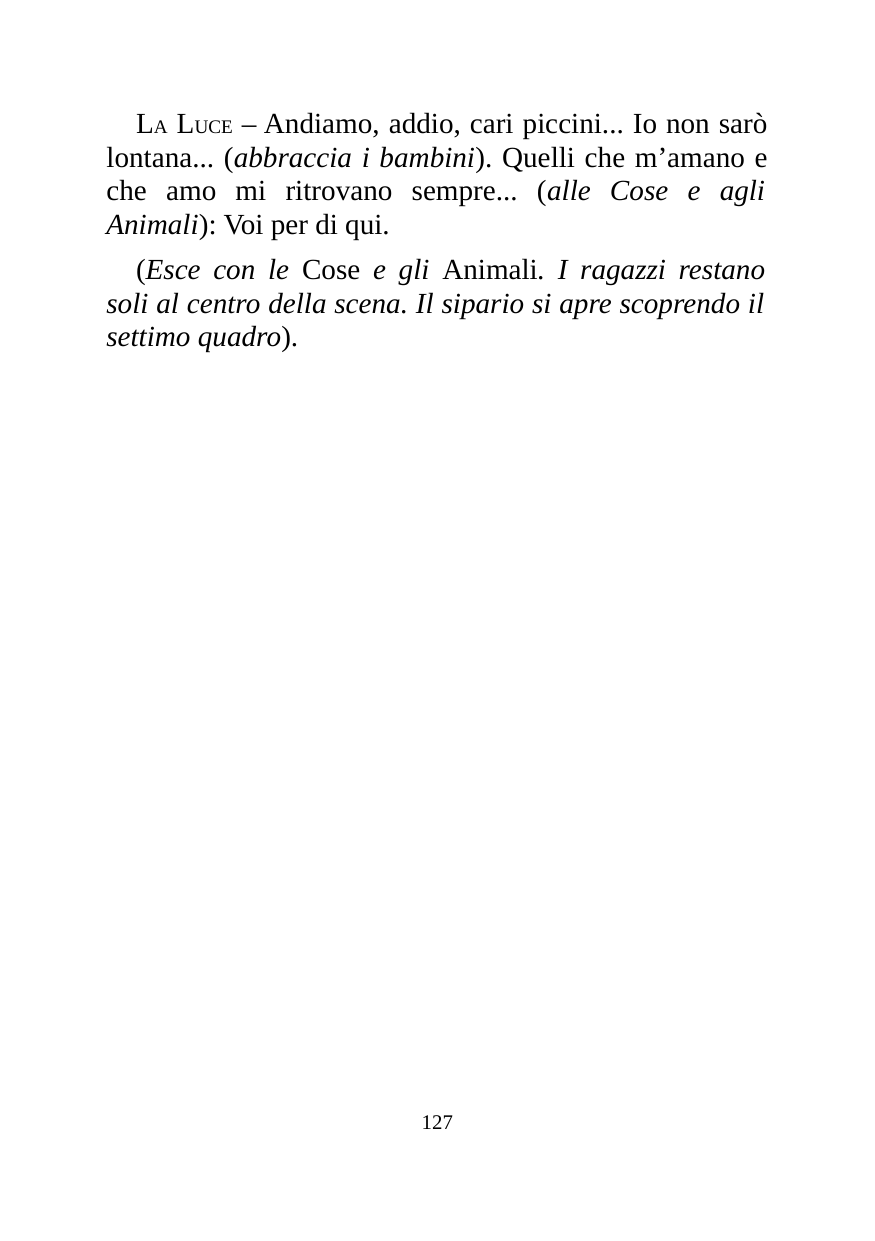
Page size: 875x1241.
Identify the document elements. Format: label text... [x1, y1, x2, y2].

text (Esce con le Cose e gli Animali. I ragazzi restano soli al centro della scena. Il sipario si apre scoprendo il settimo quadro). [106, 252, 768, 353]
text La Luce – Andiamo, addio, cari piccini... Io non sarò lontana... (abbraccia i bambini). Quelli che m’amano e che amo mi ritrovano sempre... (alle Cose e agli Animali): Voi per di qui. [106, 106, 768, 240]
